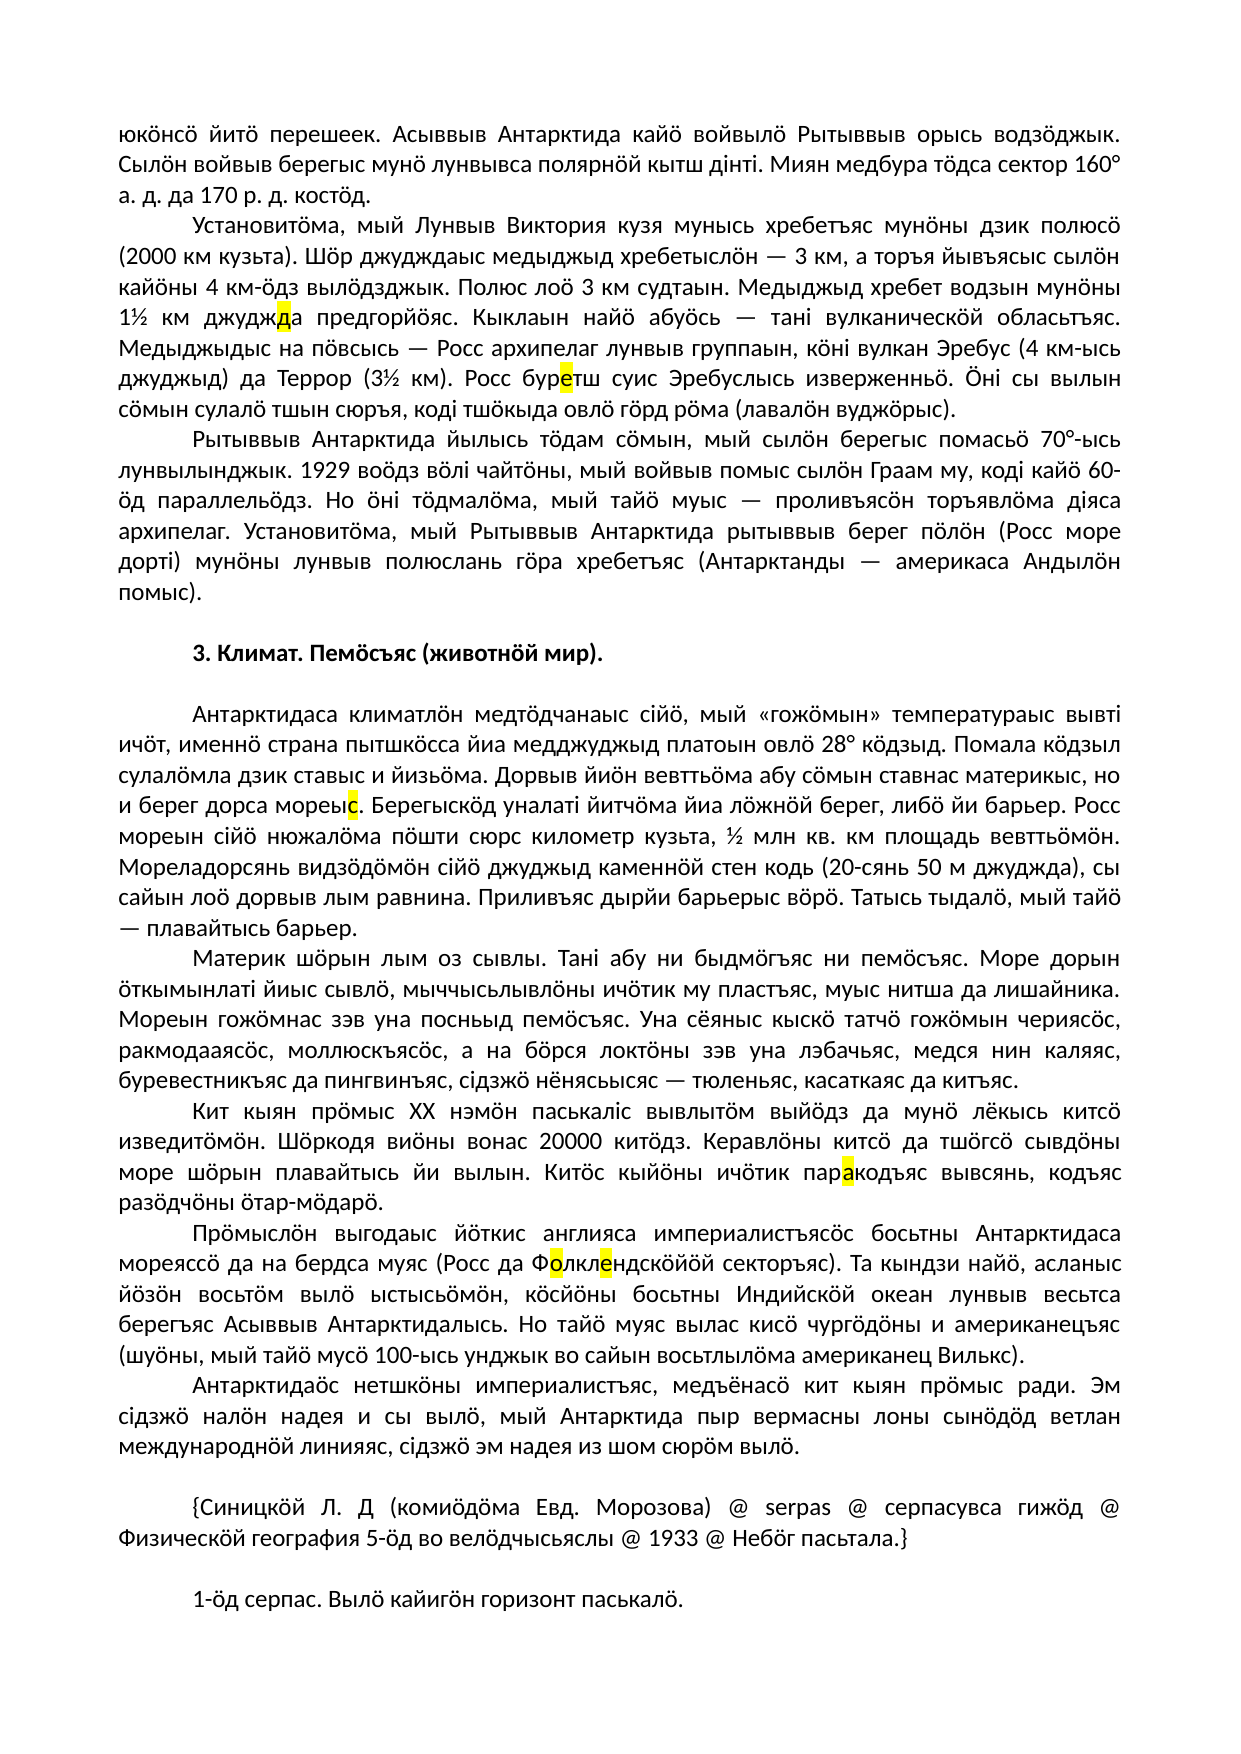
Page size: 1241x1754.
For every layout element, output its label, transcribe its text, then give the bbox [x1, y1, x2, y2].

text {Синицкӧй Л. Д (комиӧдӧма Евд. Морозова) @ serpas @ серпасувса гижӧд @ Физическӧй география 5-ӧд во велӧдчысьяслы @ 1933 @ Небӧг пасьтала.} [118, 1492, 1122, 1553]
text Установитӧма, мый Лунвыв Виктория кузя мунысь хребетъяс мунӧны дзик полюсӧ (2000 км кузьта). Шӧр джудждаыс медыджыд хребетыслӧн — 3 км, а торъя йывъясыс сылӧн кайӧны 4 км-ӧдз вылӧдзджык. Полюс лоӧ 3 км судтаын. Медыджыд хребет водзын мунӧны 1½ км джуджда предгорйӧяс. Кыклаын найӧ абуӧсь — тані вулканическӧй обласьтъяс. Медыджыдыс на пӧвсысь — Росс архипелаг лунвыв группаын, кӧні вулкан Эребус (4 км-ысь джуджыд) да Террор (3½ км). Росс буретш суис Эребуслысь изверженньӧ. Ӧні сы вылын сӧмын сулалӧ тшын сюръя, коді тшӧкыда овлӧ гӧрд рӧма (лавалӧн вуджӧрыс). [118, 210, 1122, 423]
text 3. Климат. Пемӧсъяс (животнӧй мир). [118, 637, 1122, 667]
text юкӧнсӧ йитӧ перешеек. Асыввыв Антарктида кайӧ войвылӧ Рытыввыв орысь водзӧджык. Сылӧн войвыв берегыс мунӧ лунвывса полярнӧй кытш дінті. Миян медбура тӧдса сектор 160° а. д. да 170 р. д. костӧд. [118, 118, 1122, 210]
text Прӧмыслӧн выгодаыс йӧткис англияса империалистъясӧс босьтны Антарктидаса мореяссӧ да на бердса муяс (Росс да Фолклендскӧйӧй секторъяс). Та кындзи найӧ, асланыс йӧзӧн восьтӧм вылӧ ыстысьӧмӧн, кӧсйӧны босьтны Индийскӧй океан лунвыв весьтса берегъяс Асыввыв Антарктидалысь. Но тайӧ муяс вылас кисӧ чургӧдӧны и американецъяс (шуӧны, мый тайӧ мусӧ 100-ысь унджык во сайын восьтлылӧма американец Вилькс). [118, 1217, 1122, 1369]
text Материк шӧрын лым оз сывлы. Тані абу ни быдмӧгъяс ни пемӧсъяс. Море дорын ӧткымынлаті йиыс сывлӧ, мыччысьлывлӧны ичӧтик му пластъяс, муыс нитша да лишайника. Мореын гожӧмнас зэв уна посньыд пемӧсъяс. Уна сёяныс кыскӧ татчӧ гожӧмын чериясӧс, ракмодааясӧс, моллюскъясӧс, а на бӧрся локтӧны зэв уна лэбачьяс, медся нин каляяс, буревестникъяс да пингвинъяс, сідзжӧ нёнясьысяс — тюленьяс, касаткаяс да китъяс. [118, 942, 1122, 1095]
text Антарктидаӧс нетшкӧны империалистъяс, медъёнасӧ кит кыян прӧмыс ради. Эм сідзжӧ налӧн надея и сы вылӧ, мый Антарктида пыр вермасны лоны сынӧдӧд ветлан международнӧй линияяс, сідзжӧ эм надея из шом сюрӧм вылӧ. [118, 1369, 1122, 1461]
text 1-ӧд серпас. Вылӧ кайигӧн горизонт паськалӧ. [118, 1583, 1122, 1614]
text Рытыввыв Антарктида йылысь тӧдам сӧмын, мый сылӧн берегыс помасьӧ 70°-ысь лунвылынджык. 1929 воӧдз вӧлі чайтӧны, мый войвыв помыс сылӧн Граам му, коді кайӧ 60-ӧд параллельӧдз. Но ӧні тӧдмалӧма, мый тайӧ муыс — проливъясӧн торъявлӧма діяса архипелаг. Установитӧма, мый Рытыввыв Антарктида рытыввыв берег пӧлӧн (Росс море дорті) мунӧны лунвыв полюслань гӧра хребетъяс (Антарктанды — америкаса Андылӧн помыс). [118, 423, 1122, 606]
text Кит кыян прӧмыс ХХ нэмӧн паськаліс вывлытӧм выйӧдз да мунӧ лёкысь китсӧ изведитӧмӧн. Шӧркодя виӧны вонас 20000 китӧдз. Керавлӧны китсӧ да тшӧгсӧ сывдӧны море шӧрын плавайтысь йи вылын. Китӧс кыйӧны ичӧтик паракодъяс вывсянь, кодъяс разӧдчӧны ӧтар-мӧдарӧ. [118, 1095, 1122, 1217]
text Антарктидаса климатлӧн медтӧдчанаыс сійӧ, мый «гожӧмын» температураыс вывті ичӧт, именнӧ страна пытшкӧсса йиа медджуджыд платоын овлӧ 28° кӧдзыд. Помала кӧдзыл сулалӧмла дзик ставыс и йизьӧма. Дорвыв йиӧн вевттьӧма абу сӧмын ставнас материкыс, но и берег дорса мореыс. Берегыскӧд уналаті йитчӧма йиа лӧжнӧй берег, либӧ йи барьер. Росс мореын сійӧ нюжалӧма пӧшти сюрс километр кузьта, ½ млн кв. км площадь вевттьӧмӧн. Мореладорсянь видзӧдӧмӧн сійӧ джуджыд каменнӧй стен кодь (20-сянь 50 м джуджда), сы сайын лоӧ дорвыв лым равнина. Приливъяс дырйи барьерыс вӧрӧ. Татысь тыдалӧ, мый тайӧ — плавайтысь барьер. [118, 698, 1122, 942]
